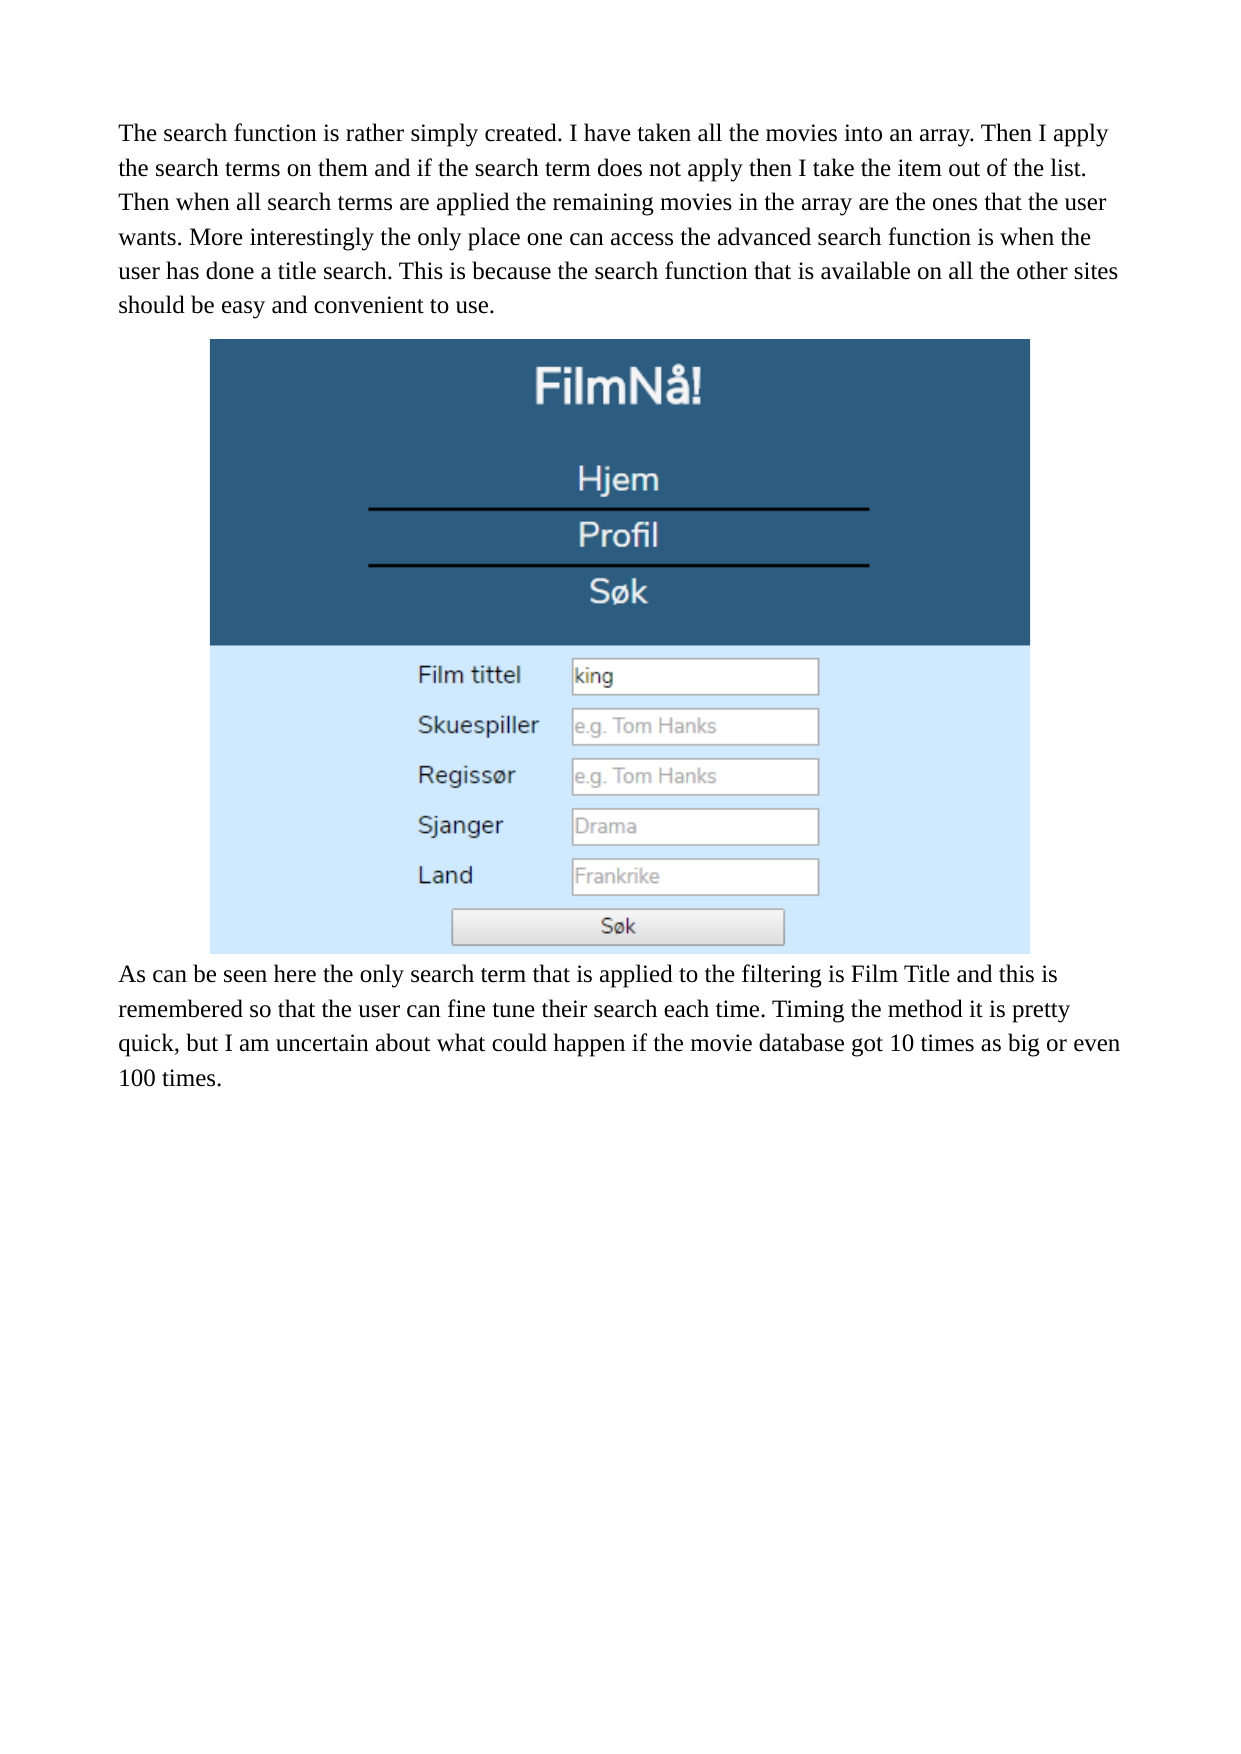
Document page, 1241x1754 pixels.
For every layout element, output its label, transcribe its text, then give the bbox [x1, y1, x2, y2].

text As can be seen here the only search term that is applied to the filtering is Film Title and this is remembered so that the user can fine tune their search each time. Timing the method it is pretty quick, but I am uncertain about what could happen if the movie database got 10 times as big or even 100 times. [118, 954, 1122, 1092]
picture [209, 339, 1031, 954]
text The search function is rather simply created. I have taken all the movies into an array. Then I apply the search terms on them and if the search term does not apply then I take the item out of the list. Then when all search terms are applied the remaining movies in the array are the ones that the user wants. More interestingly the only place one can access the advanced search function is when the user has done a title search. This is because the search function that is available on all the other sites should be easy and convenient to use. [118, 118, 1122, 319]
